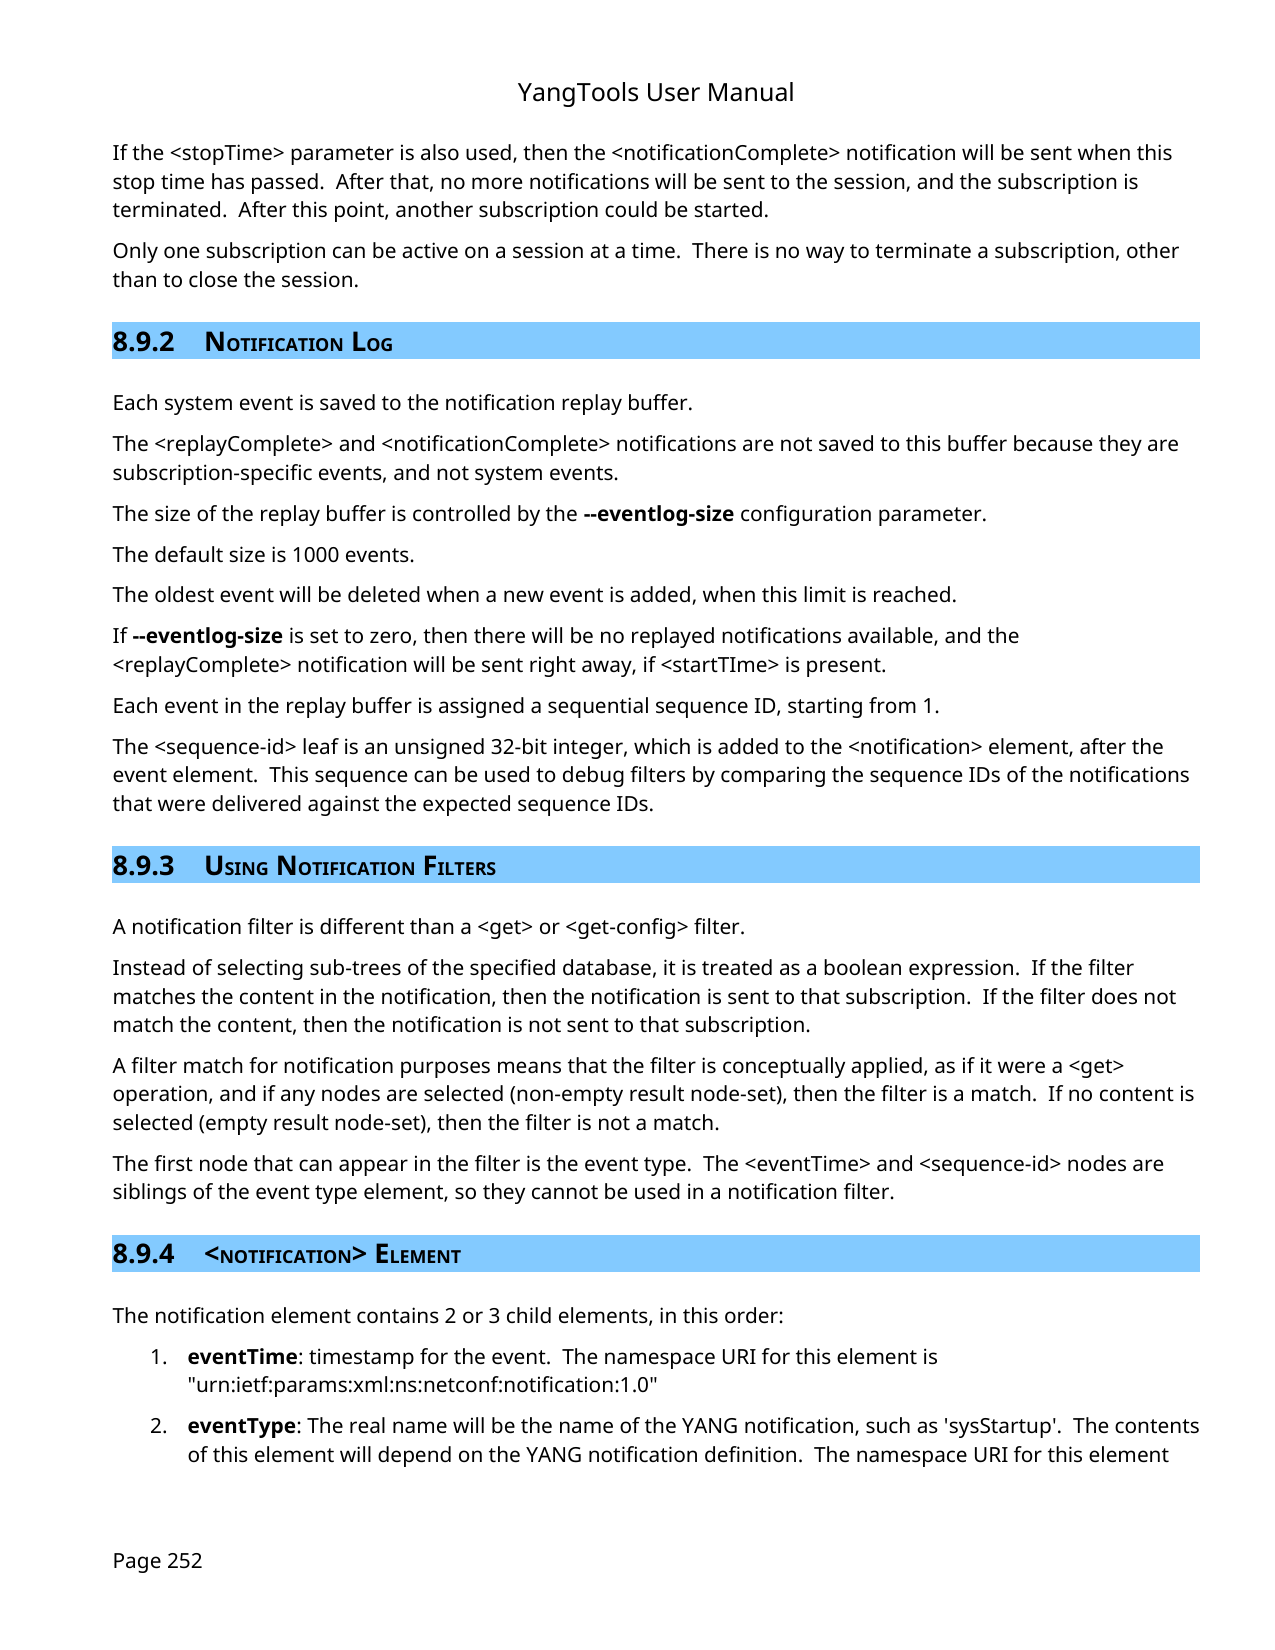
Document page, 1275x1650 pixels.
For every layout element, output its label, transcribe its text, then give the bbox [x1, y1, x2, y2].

text If the <stopTime> parameter is also used, then the <notificationComplete> notification will be sent when this stop time has passed. After that, no more notifications will be sent to the session, and the subscription is terminated. After this point, another subscription could be started. [112, 138, 1200, 224]
list eventType: The real name will be the name of the YANG notification, such as 'sysStartup'. The contents of this element will depend on the YANG notification definition. The namespace URI for this element [150, 1411, 1200, 1468]
text The default size is 1000 events. [112, 540, 1200, 568]
text Instead of selecting sub-trees of the specified database, it is treated as a boolean expression. If the filter matches the content in the notification, then the notification is sent to that subscription. If the filter does not match the content, then the notification is not sent to that subscription. [112, 953, 1200, 1039]
list eventTime: timestamp for the event. The namespace URI for this element is "urn:ietf:params:xml:ns:netconf:notification:1.0" [150, 1342, 1200, 1399]
subtitle <notification> Element [112, 1235, 1200, 1272]
text Each system event is saved to the notification replay buffer. [112, 388, 1200, 417]
text The <sequence-id> leaf is an unsigned 32-bit integer, which is added to the <notification> element, after the event element. This sequence can be used to debug filters by comparing the sequence IDs of the notifications that were delivered against the expected sequence IDs. [112, 732, 1200, 817]
text Only one subscription can be active on a session at a time. There is no way to terminate a subscription, other than to close the session. [112, 236, 1200, 293]
subtitle Notification Log [112, 322, 1200, 359]
text Each event in the replay buffer is assigned a sequential sequence ID, starting from 1. [112, 691, 1200, 719]
subtitle Using Notification Filters [112, 846, 1200, 883]
text The oldest event will be deleted when a new event is added, when this limit is reached. [112, 581, 1200, 609]
text The notification element contains 2 or 3 child elements, in this order: [112, 1301, 1200, 1329]
text The size of the replay buffer is controlled by the --eventlog-size configuration parameter. [112, 499, 1200, 527]
text The <replayComplete> and <notificationComplete> notifications are not saved to this buffer because they are subscription-specific events, and not system events. [112, 429, 1200, 486]
text If --eventlog-size is set to zero, then there will be no replayed notifications available, and the <replayComplete> notification will be sent right away, if <startTIme> is present. [112, 622, 1200, 678]
text A filter match for notification purposes means that the filter is conceptually applied, as if it were a <get> operation, and if any nodes are selected (non-empty result node-set), then the filter is a match. If no content is selected (empty result node-set), then the filter is not a match. [112, 1051, 1200, 1136]
text A notification filter is different than a <get> or <get-config> filter. [112, 912, 1200, 941]
text The first node that can appear in the filter is the event type. The <eventTime> and <sequence-id> nodes are siblings of the event type element, so they cannot be used in a notification filter. [112, 1149, 1200, 1206]
